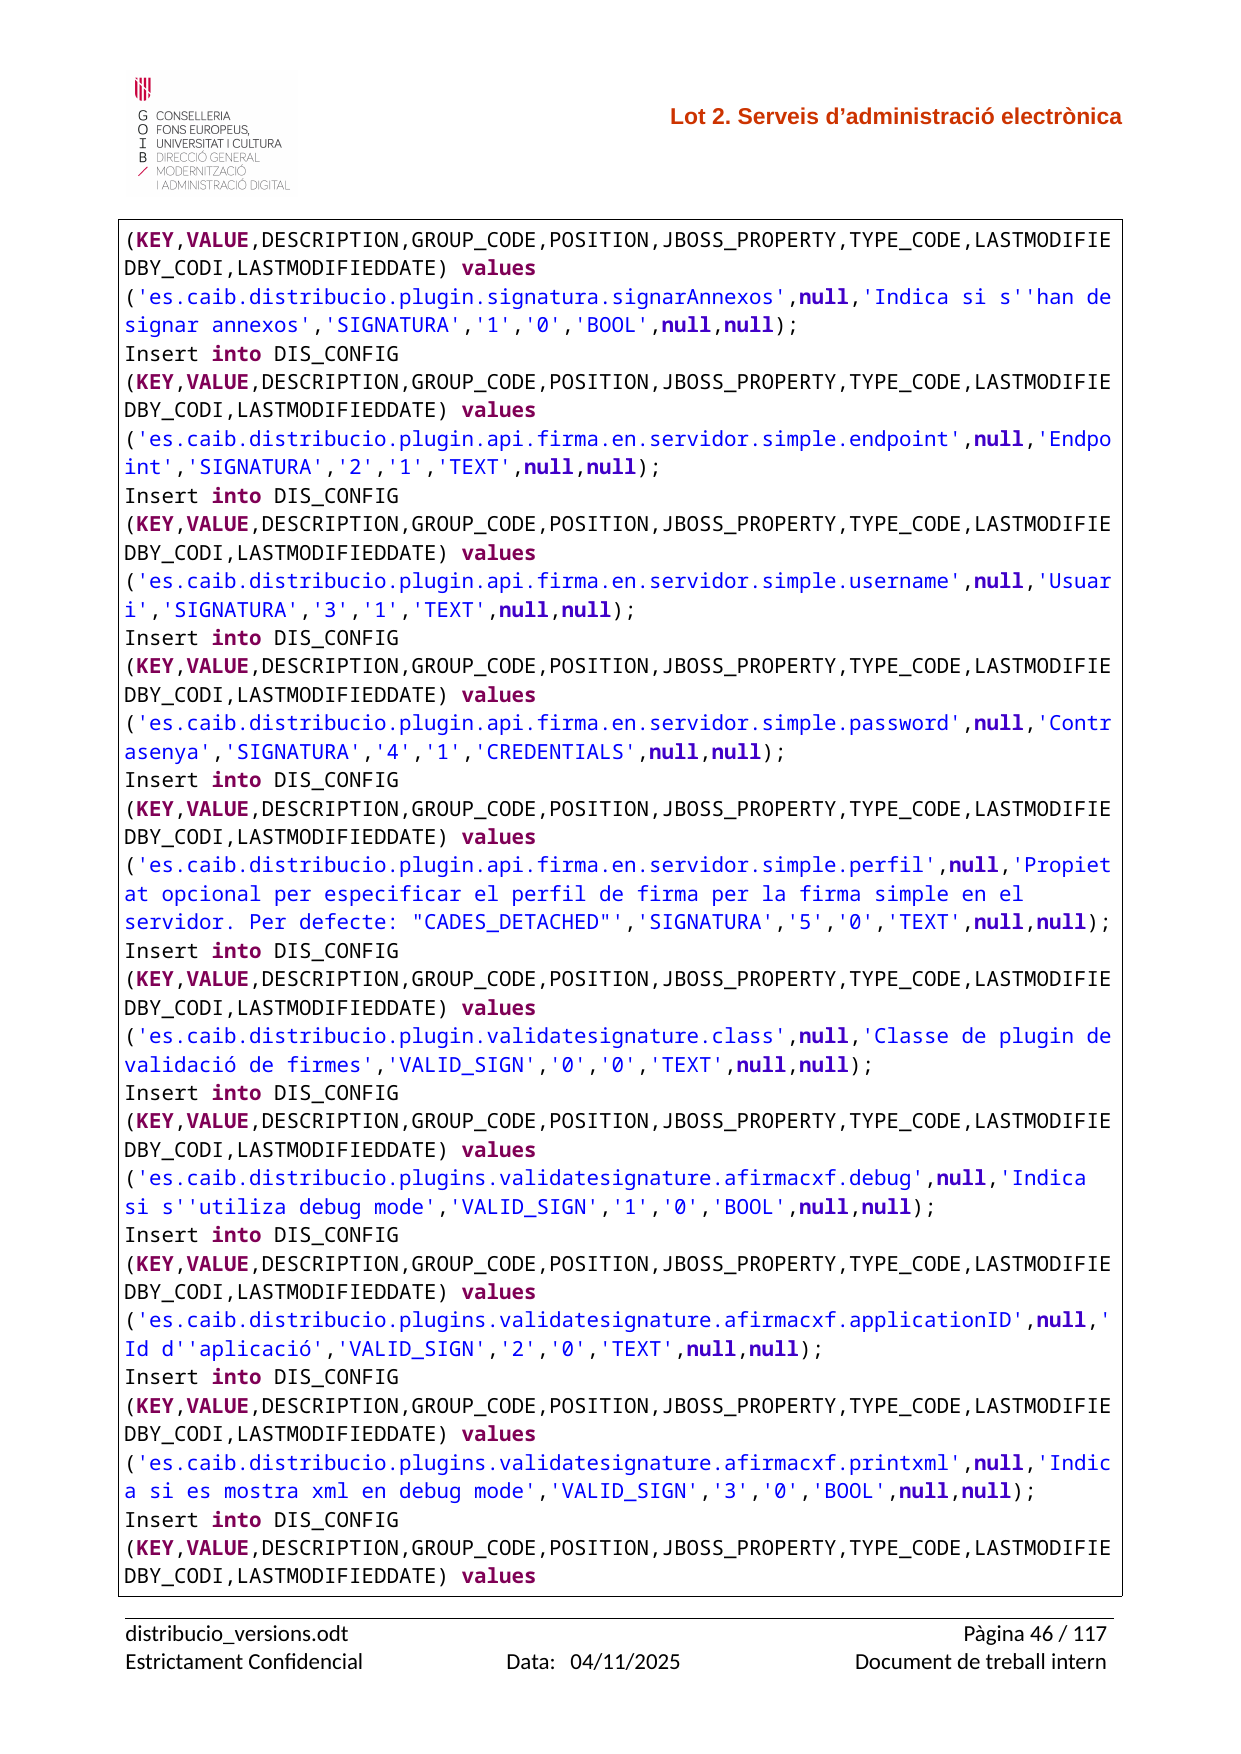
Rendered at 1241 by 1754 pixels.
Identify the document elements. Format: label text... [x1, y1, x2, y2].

picture [126, 70, 299, 197]
table_header (KEY,VALUE,DESCRIPTION,GROUP_CODE,POSITION,JBOSS_PROPERTY,TYPE_CODE,LASTMODIFIEDBY_CODI,LASTMODIFIEDDATE) values ('es.caib.distribucio.plugin.signatura.signarAnnexos',null,'Indica si s''han de signar annexos','SIGNATURA','1','0','BOOL',null,null); Insert into DIS_CONFIG (KEY,VALUE,DESCRIPTION,GROUP_CODE,POSITION,JBOSS_PROPERTY,TYPE_CODE,LASTMODIFIEDBY_CODI,LASTMODIFIEDDATE) values ('es.caib.distribucio.plugin.api.firma.en.servidor.simple.endpoint',null,'Endpoint','SIGNATURA','2','1','TEXT',null,null); Insert into DIS_CONFIG (KEY,VALUE,DESCRIPTION,GROUP_CODE,POSITION,JBOSS_PROPERTY,TYPE_CODE,LASTMODIFIEDBY_CODI,LASTMODIFIEDDATE) values ('es.caib.distribucio.plugin.api.firma.en.servidor.simple.username',null,'Usuari','SIGNATURA','3','1','TEXT',null,null); Insert into DIS_CONFIG (KEY,VALUE,DESCRIPTION,GROUP_CODE,POSITION,JBOSS_PROPERTY,TYPE_CODE,LASTMODIFIEDBY_CODI,LASTMODIFIEDDATE) values ('es.caib.distribucio.plugin.api.firma.en.servidor.simple.password',null,'Contrasenya','SIGNATURA','4','1','CREDENTIALS',null,null); Insert into DIS_CONFIG (KEY,VALUE,DESCRIPTION,GROUP_CODE,POSITION,JBOSS_PROPERTY,TYPE_CODE,LASTMODIFIEDBY_CODI,LASTMODIFIEDDATE) values ('es.caib.distribucio.plugin.api.firma.en.servidor.simple.perfil',null,'Propietat opcional per especificar el perfil de firma per la firma simple en el servidor. Per defecte: "CADES_DETACHED"','SIGNATURA','5','0','TEXT',null,null); Insert into DIS_CONFIG (KEY,VALUE,DESCRIPTION,GROUP_CODE,POSITION,JBOSS_PROPERTY,TYPE_CODE,LASTMODIFIEDBY_CODI,LASTMODIFIEDDATE) values ('es.caib.distribucio.plugin.validatesignature.class',null,'Classe de plugin de validació de firmes','VALID_SIGN','0','0','TEXT',null,null); Insert into DIS_CONFIG (KEY,VALUE,DESCRIPTION,GROUP_CODE,POSITION,JBOSS_PROPERTY,TYPE_CODE,LASTMODIFIEDBY_CODI,LASTMODIFIEDDATE) values ('es.caib.distribucio.plugins.validatesignature.afirmacxf.debug',null,'Indica si s''utiliza debug mode','VALID_SIGN','1','0','BOOL',null,null); Insert into DIS_CONFIG (KEY,VALUE,DESCRIPTION,GROUP_CODE,POSITION,JBOSS_PROPERTY,TYPE_CODE,LASTMODIFIEDBY_CODI,LASTMODIFIEDDATE) values ('es.caib.distribucio.plugins.validatesignature.afirmacxf.applicationID',null,'Id d''aplicació','VALID_SIGN','2','0','TEXT',null,null); Insert into DIS_CONFIG (KEY,VALUE,DESCRIPTION,GROUP_CODE,POSITION,JBOSS_PROPERTY,TYPE_CODE,LASTMODIFIEDBY_CODI,LASTMODIFIEDDATE) values ('es.caib.distribucio.plugins.validatesignature.afirmacxf.printxml',null,'Indica si es mostra xml en debug mode','VALID_SIGN','3','0','BOOL',null,null); Insert into DIS_CONFIG (KEY,VALUE,DESCRIPTION,GROUP_CODE,POSITION,JBOSS_PROPERTY,TYPE_CODE,LASTMODIFIEDBY_CODI,LASTMODIFIEDDATE) values [119, 220, 1122, 1596]
